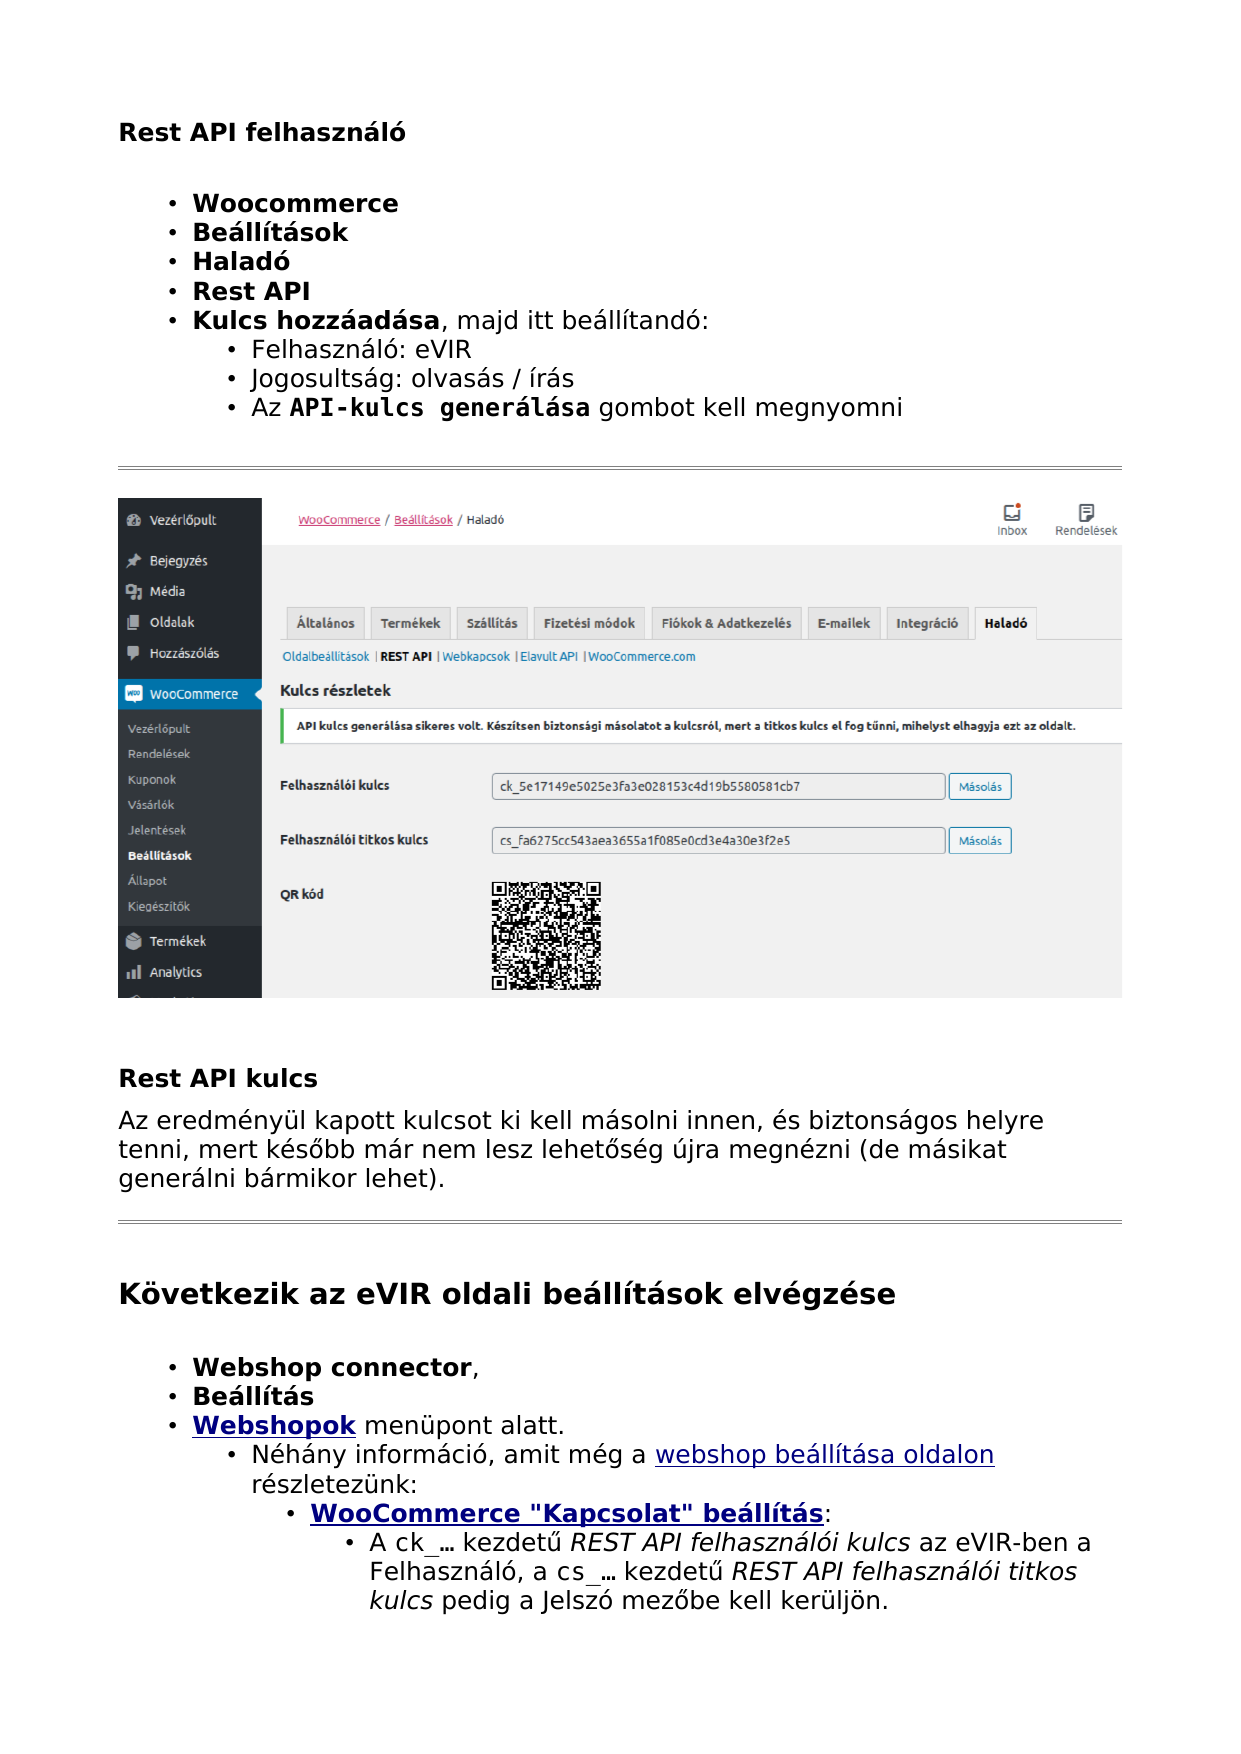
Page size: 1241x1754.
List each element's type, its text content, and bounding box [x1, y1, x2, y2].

text Az eredményül kapott kulcsot ki kell másolni innen, és biztonságos helyre tenni, mert később már nem lesz lehetőség újra megnézni (de másikat generálni bármikor lehet). [118, 1106, 1122, 1193]
picture [118, 498, 1123, 998]
list Kulcs hozzáadása, majd itt beállítandó: [177, 306, 1122, 335]
list Haladó [177, 248, 1122, 277]
list Beállítások [177, 218, 1122, 248]
picture [212, 692, 223, 698]
list Rest API [177, 277, 1122, 306]
list Az API-kulcs generálása gombot kell megnyomni [236, 393, 1122, 423]
subtitle Rest API kulcs [118, 1064, 1122, 1093]
list Beállítás [177, 1382, 1122, 1412]
list A ck_… kezdetű REST API felhasználói kulcs az eVIR-ben a Felhasználó, a cs_… kezdetű REST API felhasználói titkos kulcs pedig a Jelszó mezőbe kell kerüljön. [354, 1528, 1122, 1616]
list Jogosultság: olvasás / írás [236, 364, 1122, 393]
picture [189, 692, 198, 698]
list WooCommerce "Kapcsolat" beállítás: [295, 1499, 1122, 1528]
list Felhasználó: eVIR [236, 335, 1122, 364]
list Webshopok menüpont alatt. [177, 1412, 1122, 1441]
list Néhány információ, amit még a webshop beállítása oldalon részletezünk: [236, 1441, 1122, 1499]
list Webshop connector, [177, 1353, 1122, 1382]
list Woocommerce [177, 189, 1122, 218]
subtitle Rest API felhasználó [118, 118, 1122, 147]
picture [125, 685, 142, 702]
subtitle Következik az eVIR oldali beállítások elvégzése [118, 1277, 1122, 1311]
picture [151, 691, 160, 698]
